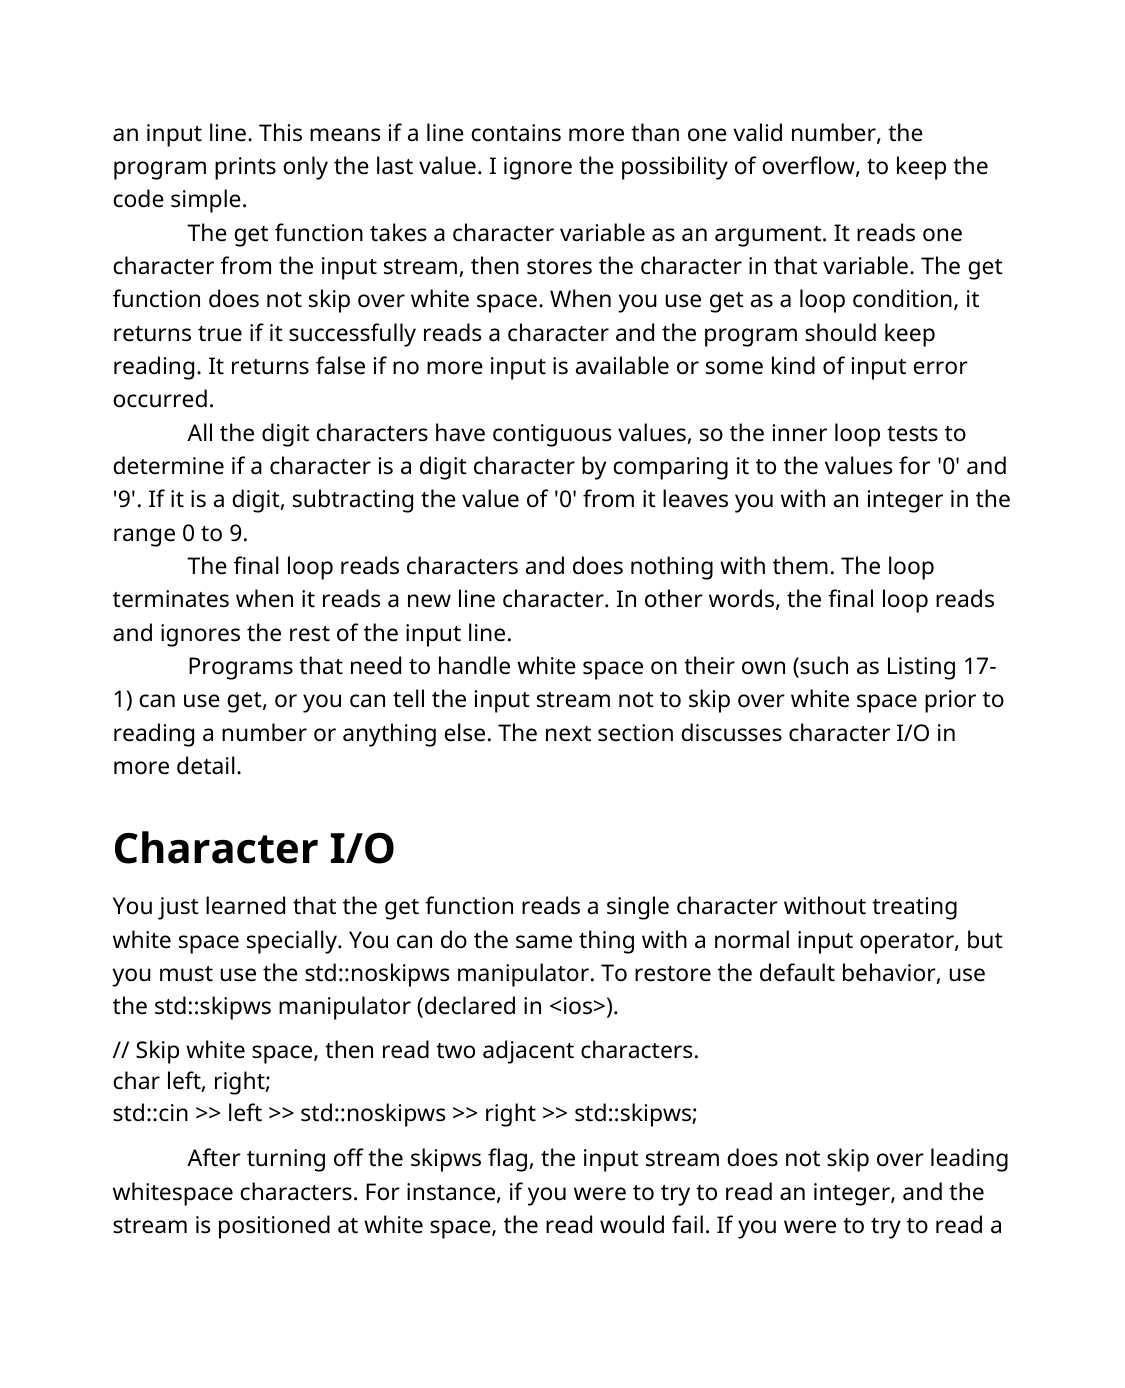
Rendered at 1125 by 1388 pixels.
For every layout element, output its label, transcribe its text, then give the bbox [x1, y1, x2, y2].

text char left, right; [112, 1065, 1012, 1096]
text The get function takes a character variable as an argument. It reads one character from the input stream, then stores the character in that variable. The get function does not skip over white space. When you use get as a loop condition, it returns true if it successfully reads a character and the program should keep reading. It returns false if no more input is available or some kind of input error occurred. [112, 215, 1012, 415]
text The final loop reads characters and does nothing with them. The loop terminates when it reads a new line character. In other words, the final loop reads and ignores the rest of the input line. [112, 548, 1012, 648]
text Programs that need to handle white space on their own (such as Listing 17-1) can use get, or you can tell the input stream not to skip over white space prior to reading a number or anything else. The next section discusses character I/O in more detail. [112, 648, 1012, 781]
subtitle Character I/O [112, 819, 1012, 876]
text // Skip white space, then read two adjacent characters. [112, 1034, 1012, 1065]
text an input line. This means if a line contains more than one valid number, the program prints only the last value. I ignore the possibility of overflow, to keep the code simple. [112, 115, 1012, 215]
text You just learned that the get function reads a single character without treating white space specially. You can do the same thing with a normal input operator, but you must use the std::noskipws manipulator. To restore the default behavior, use the std::skipws manipulator (declared in <ios>). [112, 888, 1012, 1021]
text All the digit characters have contiguous values, so the inner loop tests to determine if a character is a digit character by comparing it to the values for '0' and '9'. If it is a digit, subtracting the value of '0' from it leaves you with an integer in the range 0 to 9. [112, 415, 1012, 548]
text After turning off the skipws flag, the input stream does not skip over leading whitespace characters. For instance, if you were to try to read an integer, and the stream is positioned at white space, the read would fail. If you were to try to read a [112, 1140, 1012, 1240]
text std::cin >> left >> std::noskipws >> right >> std::skipws; [112, 1096, 1012, 1128]
